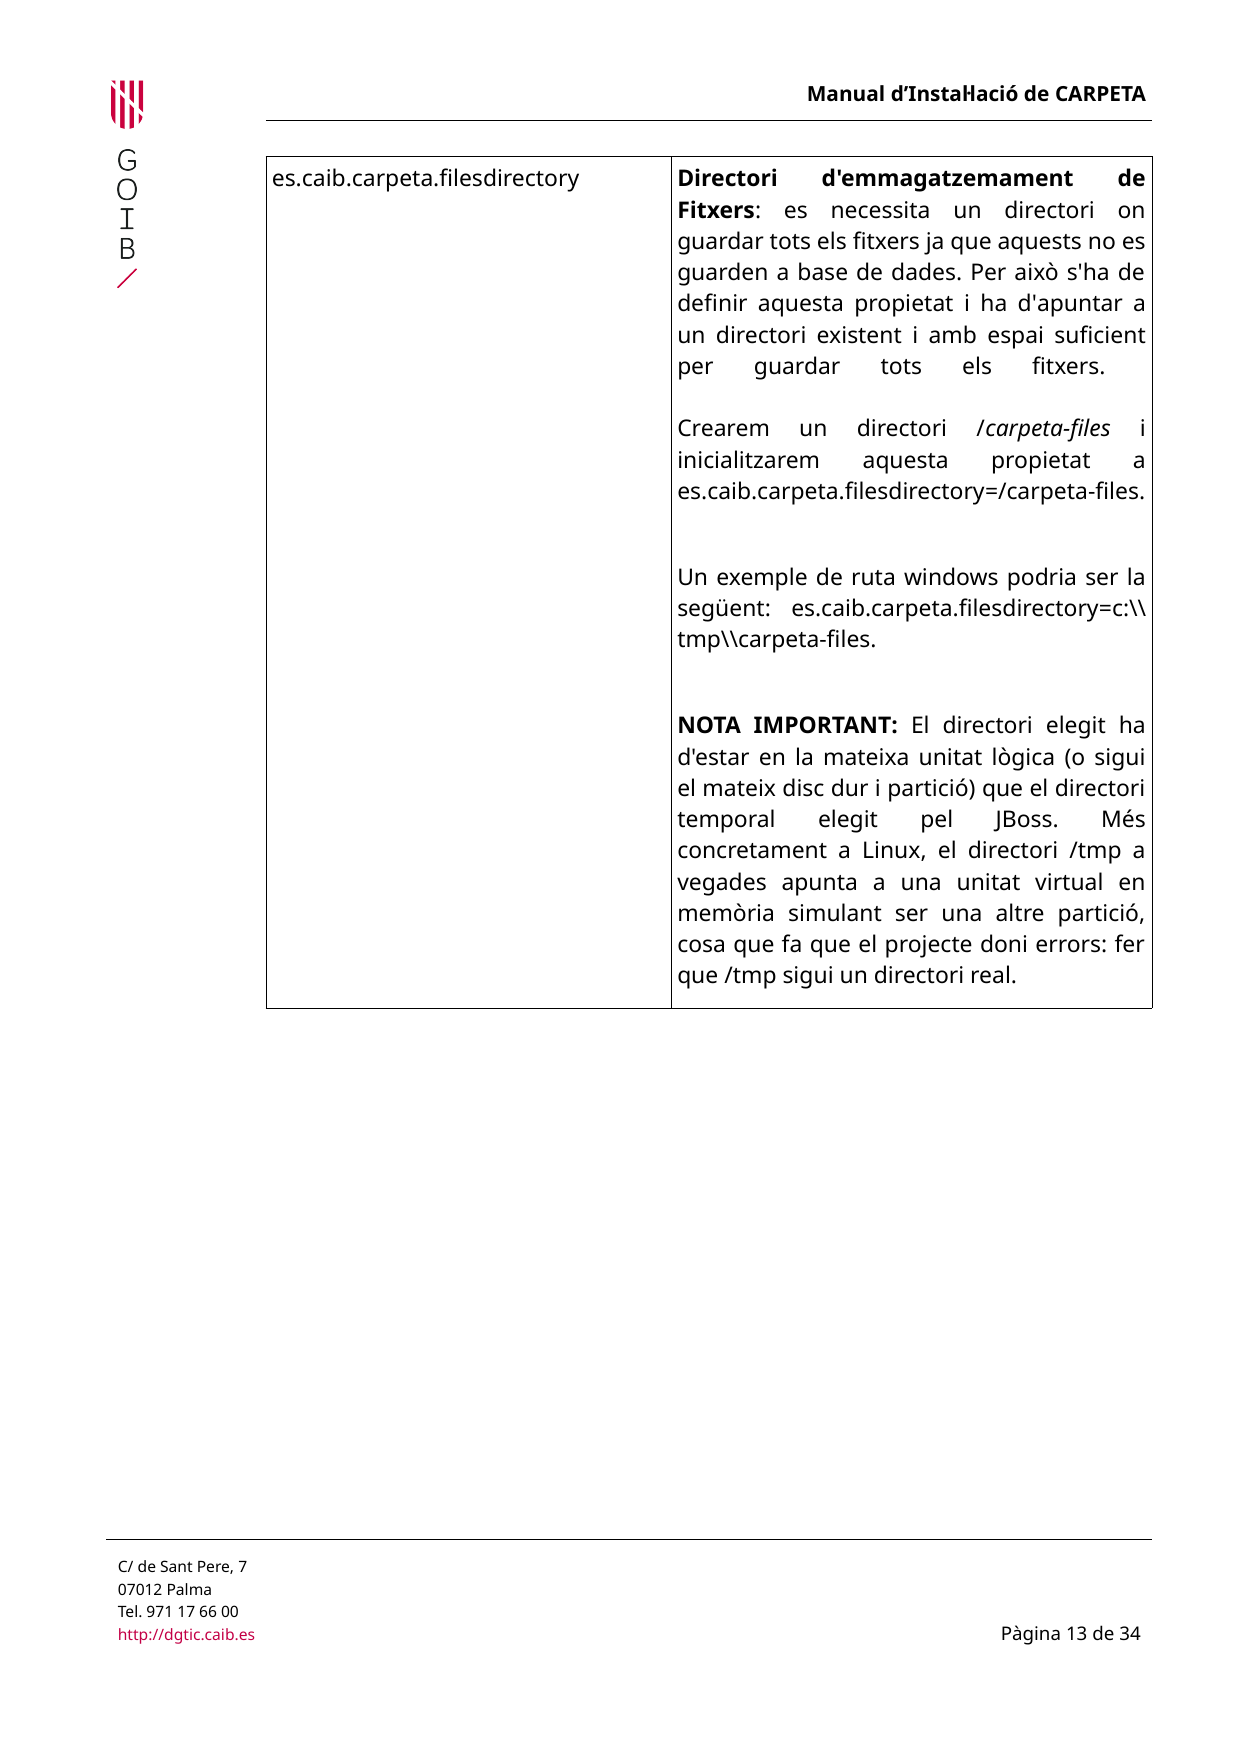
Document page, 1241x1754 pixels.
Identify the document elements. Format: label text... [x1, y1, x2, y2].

table_cell Directori d'emmagatzemament de Fitxers: es necessita un directori on guardar tots els fitxers ja que aquests no es guarden a base de dades. Per això s'ha de definir aquesta propietat i ha d'apuntar a un directori existent i amb espai suficient per guardar tots els fitxers. Crearem un directori /carpeta-files i inicialitzarem aquesta propietat a es.caib.carpeta.filesdirectory=/carpeta-files. Un exemple de ruta windows podria ser la següent: es.caib.carpeta.filesdirectory=c:\\tmp\\carpeta-files. NOTA IMPORTANT: El directori elegit ha d'estar en la mateixa unitat lògica (o sigui el mateix disc dur i partició) que el directori temporal elegit pel JBoss. Més concretament a Linux, el directori /tmp a vegades apunta a una unitat virtual en memòria simulant ser una altre partició, cosa que fa que el projecte doni errors: fer que /tmp sigui un directori real. [672, 157, 1152, 1008]
table_cell es.caib.carpeta.filesdirectory [267, 157, 671, 1008]
picture [82, 57, 172, 319]
